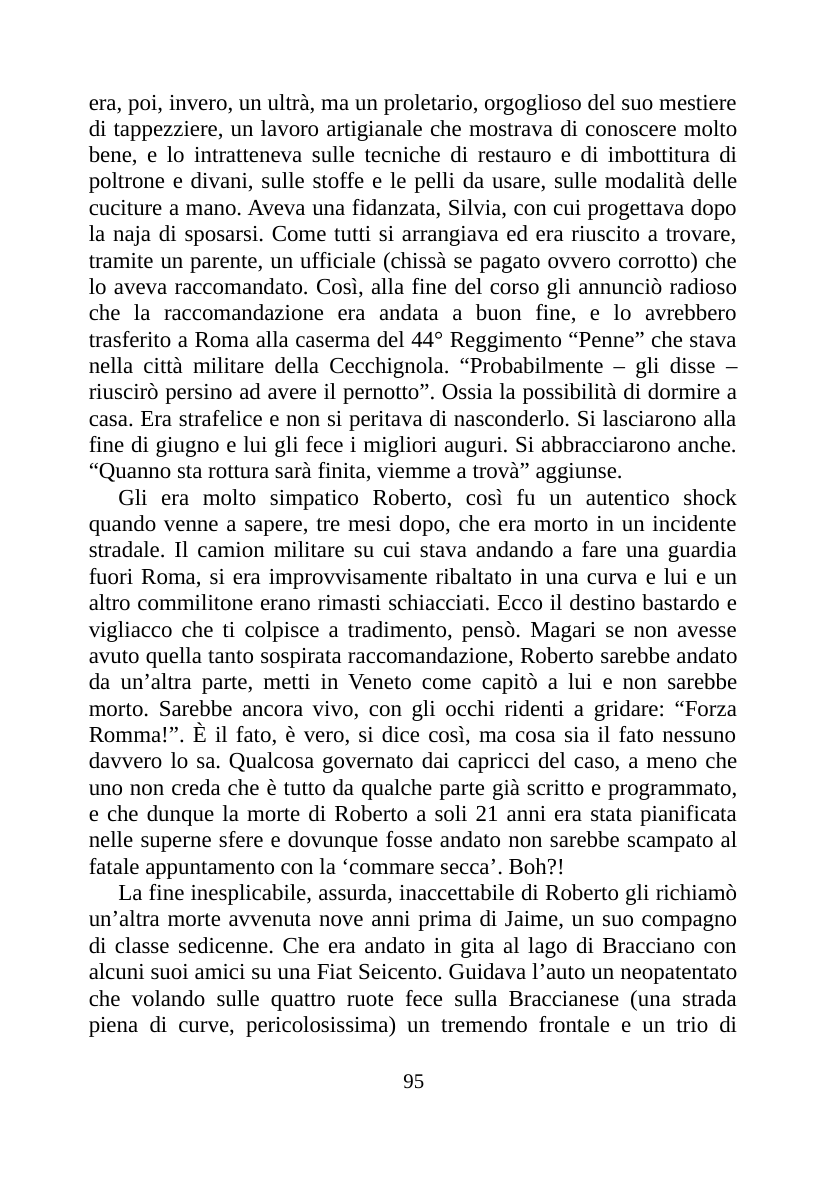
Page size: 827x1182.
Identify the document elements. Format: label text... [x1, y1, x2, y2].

text Gli era molto simpatico Roberto, così fu un autentico shock quando venne a sapere, tre mesi dopo, che era morto in un incidente stradale. Il camion militare su cui stava andando a fare una guardia fuori Roma, si era improvvisamente ribaltato in una curva e lui e un altro commilitone erano rimasti schiacciati. Ecco il destino bastardo e vigliacco che ti colpisce a tradimento, pensò. Magari se non avesse avuto quella tanto sospirata raccomandazione, Roberto sarebbe andato da un’altra parte, metti in Veneto come capitò a lui e non sarebbe morto. Sarebbe ancora vivo, con gli occhi ridenti a gridare: “Forza Romma!”. È il fato, è vero, si dice così, ma cosa sia il fato nessuno davvero lo sa. Qualcosa governato dai capricci del caso, a meno che uno non creda che è tutto da qualche parte già scritto e programmato, e che dunque la morte di Roberto a soli 21 anni era stata pianificata nelle superne sfere e dovunque fosse andato non sarebbe scampato al fatale appuntamento con la ‘commare secca’. Boh?! [88, 484, 738, 879]
text era, poi, invero, un ultrà, ma un proletario, orgoglioso del suo mestiere di tappezziere, un lavoro artigianale che mostrava di conoscere molto bene, e lo intratteneva sulle tecniche di restauro e di imbottitura di poltrone e divani, sulle stoffe e le pelli da usare, sulle modalità delle cuciture a mano. Aveva una fidanzata, Silvia, con cui progettava dopo la naja di sposarsi. Come tutti si arrangiava ed era riuscito a trovare, tramite un parente, un ufficiale (chissà se pagato ovvero corrotto) che lo aveva raccomandato. Così, alla fine del corso gli annunciò radioso che la raccomandazione era andata a buon fine, e lo avrebbero trasferito a Roma alla caserma del 44° Reggimento “Penne” che stava nella città militare della Cecchignola. “Probabilmente – gli disse – riuscirò persino ad avere il pernotto”. Ossia la possibilità di dormire a casa. Era strafelice e non si peritava di nasconderlo. Si lasciarono alla fine di giugno e lui gli fece i migliori auguri. Si abbracciarono anche. “Quanno sta rottura sarà finita, viemme a trovà” aggiunse. [88, 88, 738, 484]
text La fine inesplicabile, assurda, inaccettabile di Roberto gli richiamò un’altra morte avvenuta nove anni prima di Jaime, un suo compagno di classe sedicenne. Che era andato in gita al lago di Bracciano con alcuni suoi amici su una Fiat Seicento. Guidava l’auto un neopatentato che volando sulle quattro ruote fece sulla Braccianese (una strada piena di curve, pericolosissima) un tremendo frontale e un trio di [88, 879, 738, 1037]
